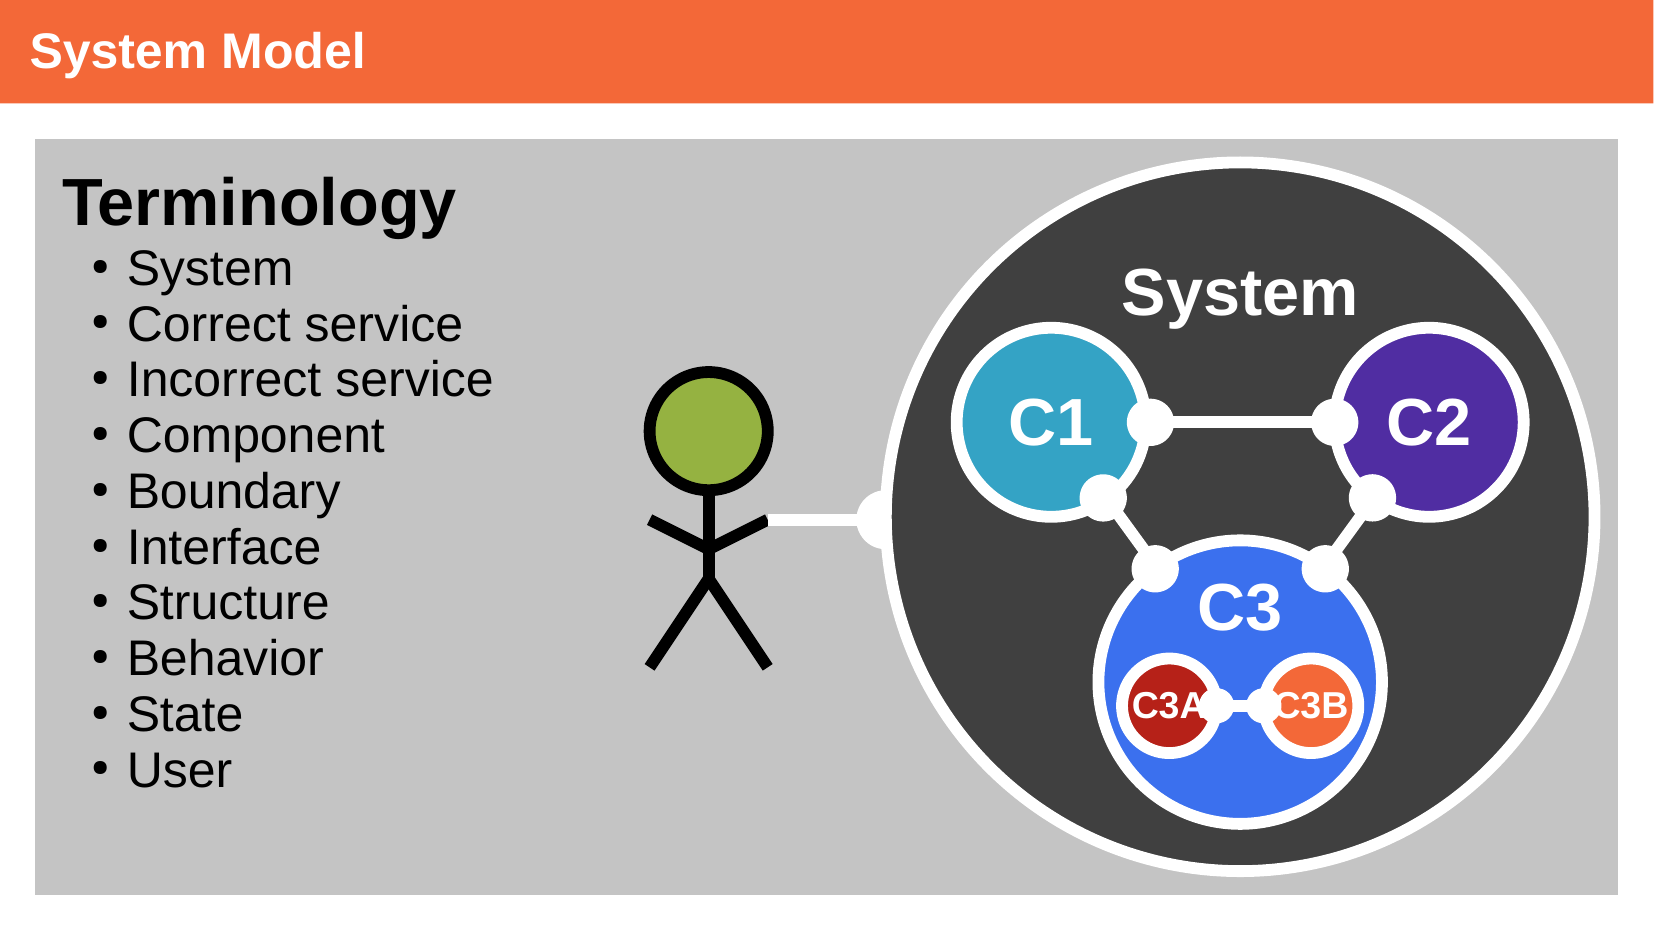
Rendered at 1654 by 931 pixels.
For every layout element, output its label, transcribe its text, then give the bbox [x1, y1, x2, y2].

text_box [1079, 474, 1127, 522]
text_box [1126, 398, 1175, 446]
title System Model [0, 0, 1654, 104]
text_box [1301, 545, 1349, 593]
text_box C2 [1337, 327, 1524, 517]
text_box C3A [1189, 696, 1196, 707]
text_box C3A [1122, 658, 1214, 754]
text_box C3 [1098, 540, 1382, 824]
text_box [856, 490, 887, 550]
text_box Terminology System Correct service Incorrect service Component Boundary Interface Structure Behavior State User [29, 132, 1625, 901]
text_box System [885, 162, 1595, 872]
text_box [1131, 545, 1179, 593]
text_box [1311, 398, 1359, 446]
text_box C3B [1267, 658, 1359, 754]
text_box [649, 372, 768, 491]
text_box C1 [956, 327, 1143, 517]
text_box [1348, 474, 1397, 522]
